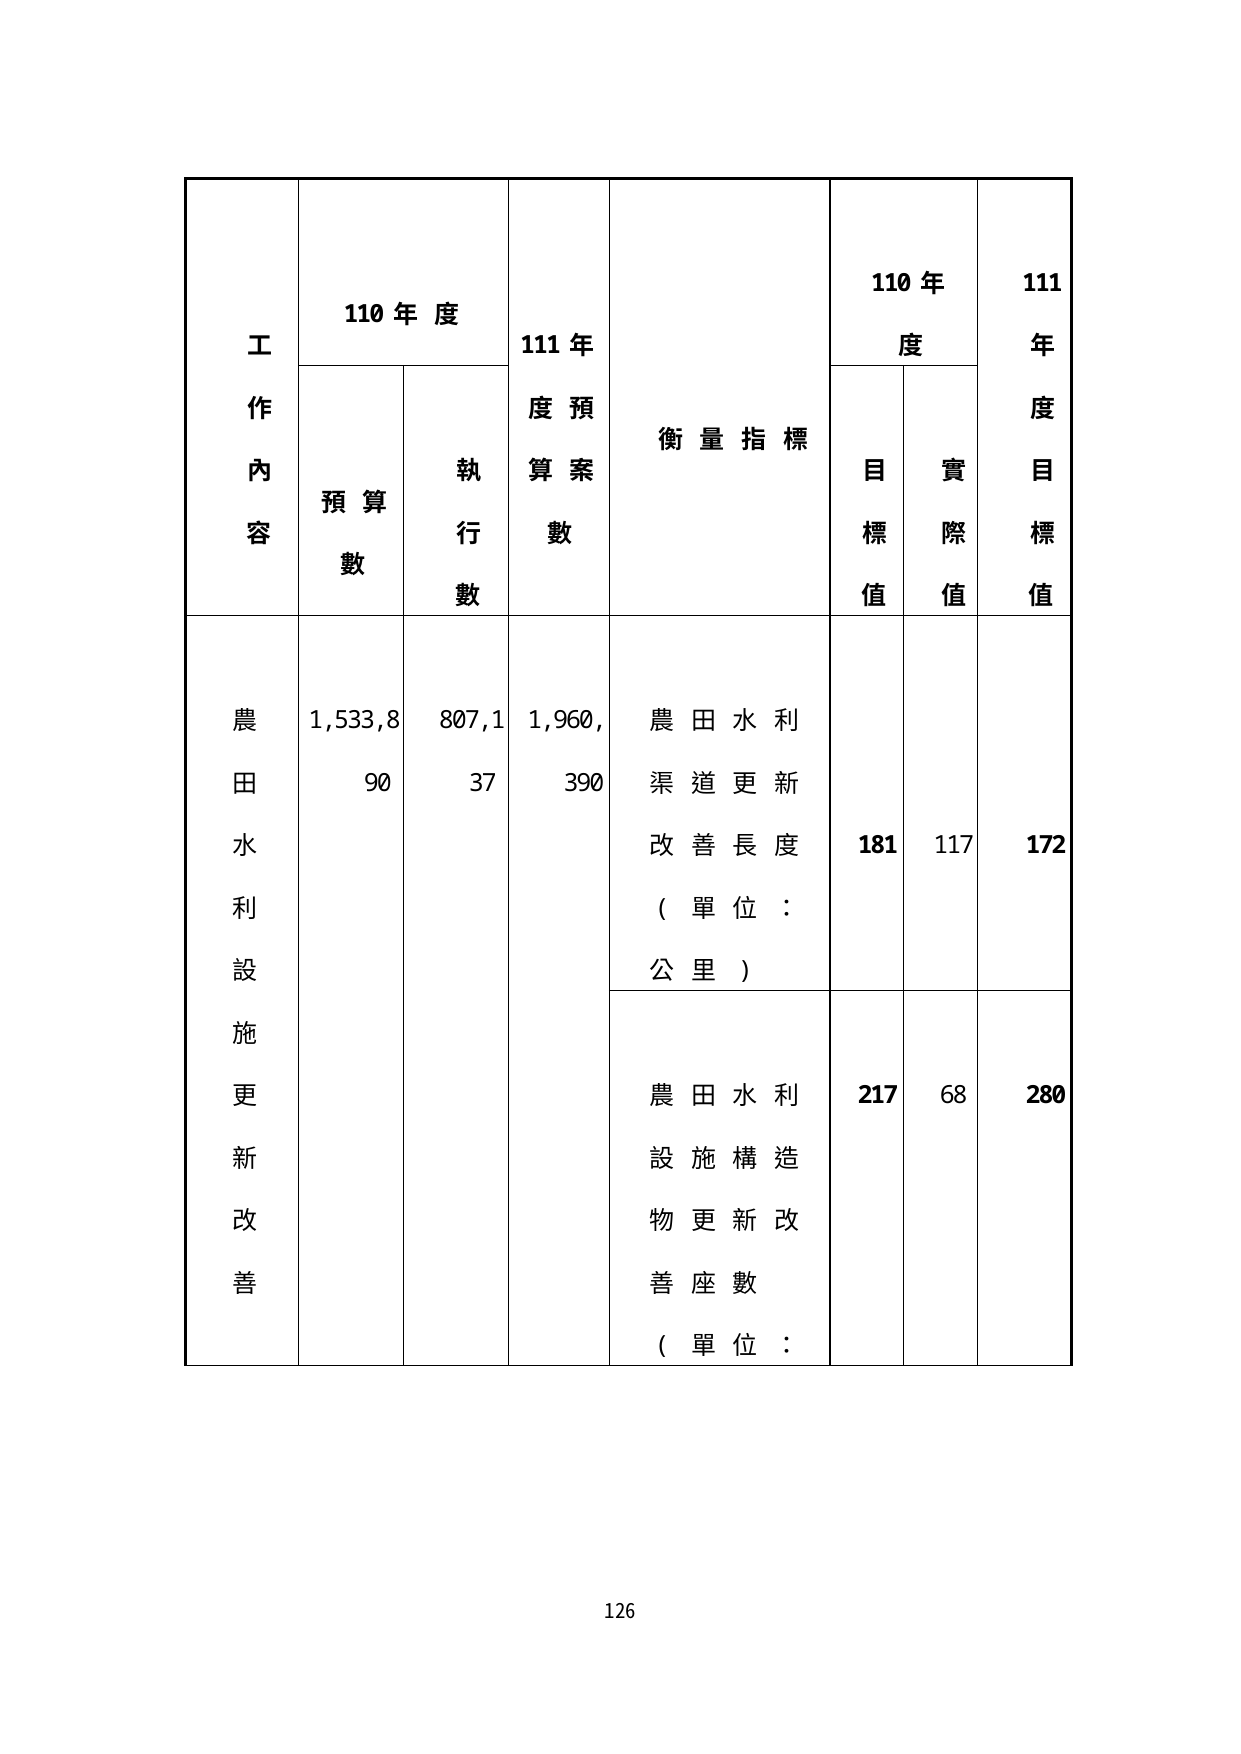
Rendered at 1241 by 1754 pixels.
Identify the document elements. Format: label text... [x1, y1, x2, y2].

table_cell 農田水利設施構造物更新改善座數(單位： [610, 991, 829, 1365]
table_header 111年度目標值 [978, 180, 1070, 615]
table_header 110年度 [831, 180, 977, 365]
table_cell 預算數 [299, 366, 403, 615]
table_cell 1,960,390 [509, 616, 609, 1365]
table_cell 280 [978, 991, 1070, 1365]
table_cell 117 [904, 616, 977, 990]
table_header 工作內容 [187, 180, 298, 615]
table_cell 農田水利設施更新改善 [187, 616, 298, 1365]
table_cell 181 [831, 616, 903, 990]
table_cell 68 [904, 991, 977, 1365]
table_header 衡量指標 [610, 180, 829, 615]
table_cell 217 [831, 991, 903, 1365]
table_cell 1,533,890 [299, 616, 403, 1365]
table_cell 807,137 [404, 616, 508, 1365]
table_cell 執行數 [404, 366, 508, 615]
table_cell 目標值 [831, 366, 903, 615]
table_cell 實際值 [904, 366, 977, 615]
table_header 111年度預算案數 [509, 180, 609, 615]
table_cell 172 [978, 616, 1070, 990]
table_cell 農田水利渠道更新改善長度(單位：公里) [610, 616, 829, 990]
table_header 110年度 [299, 180, 508, 365]
